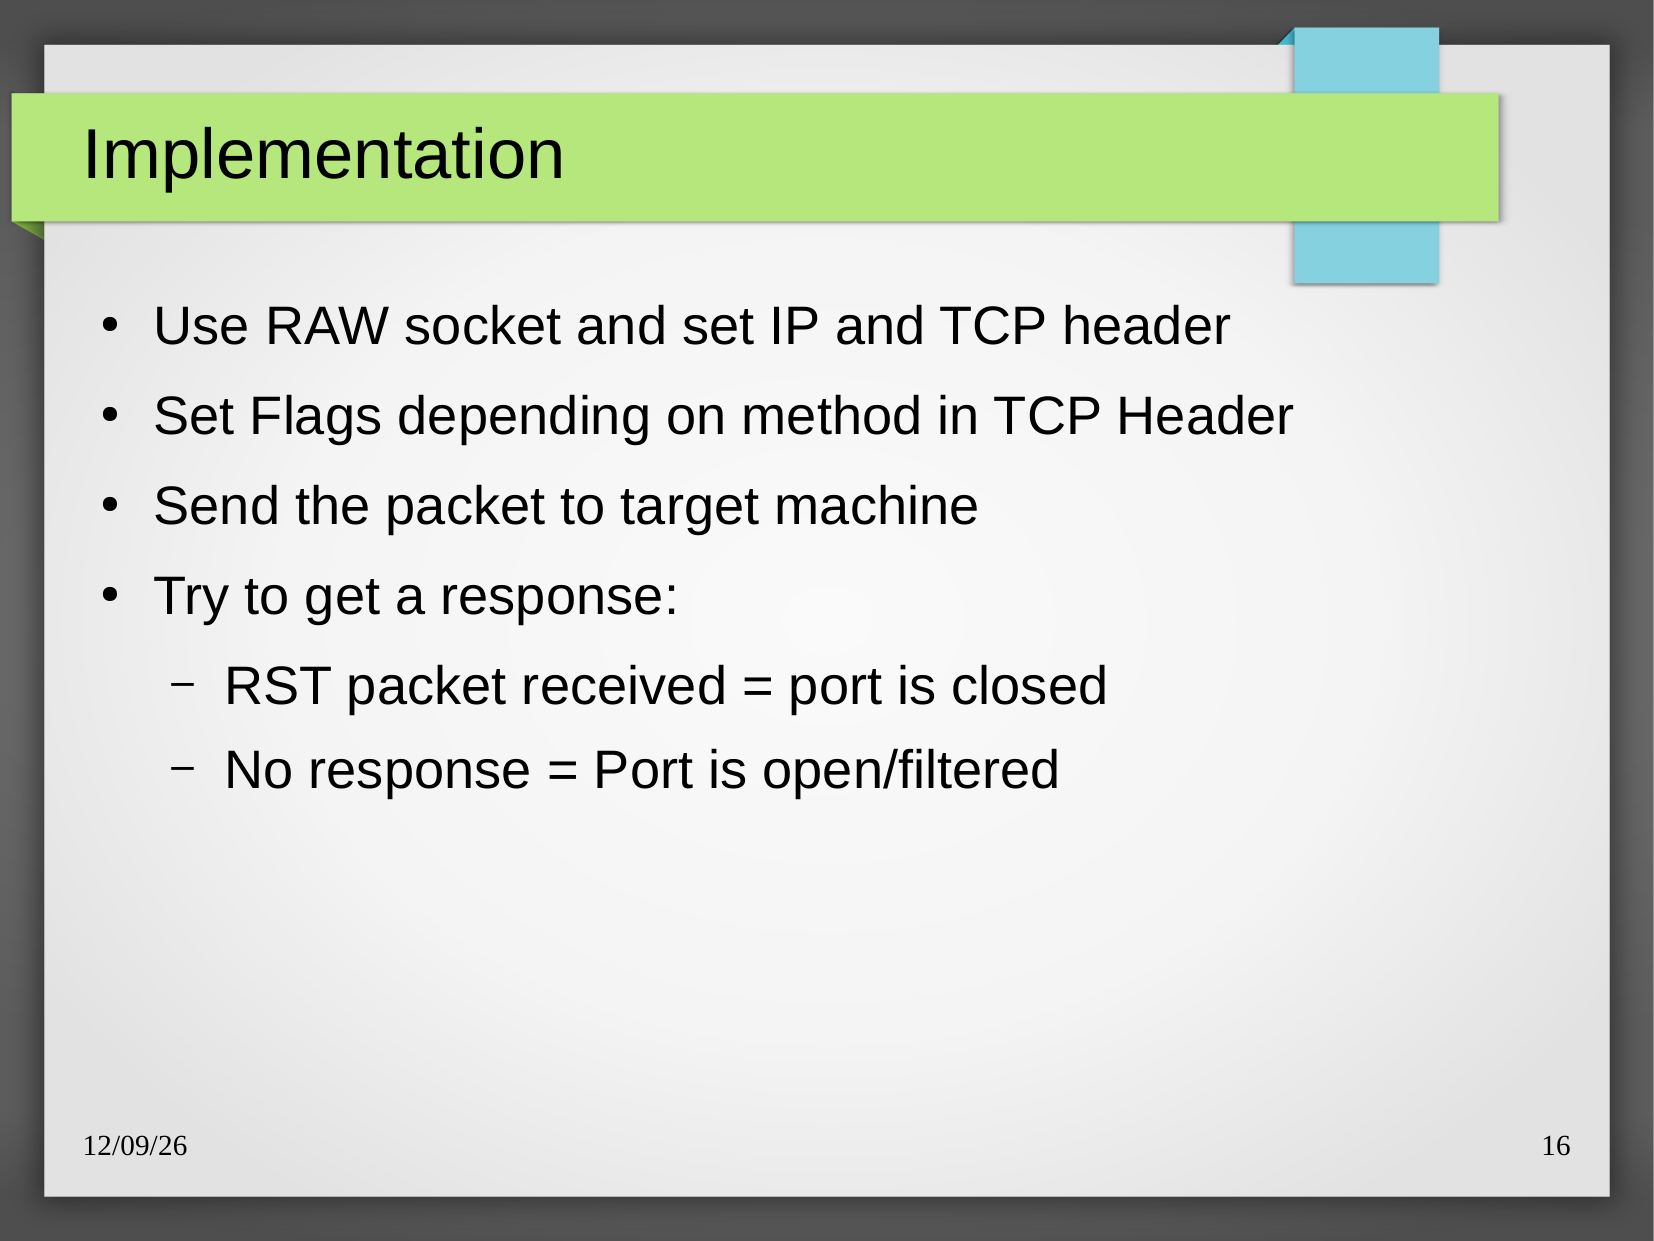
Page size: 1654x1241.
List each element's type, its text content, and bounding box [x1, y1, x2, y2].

title Implementation [82, 94, 1264, 213]
list Use RAW socket and set IP and TCP header Set Flags depending on method in TCP Header Send the packet to target machine Try to get a response: RST packet received = port is closed No response = Port is open/filtered [82, 295, 1571, 1015]
picture [0, 0, 1654, 1241]
